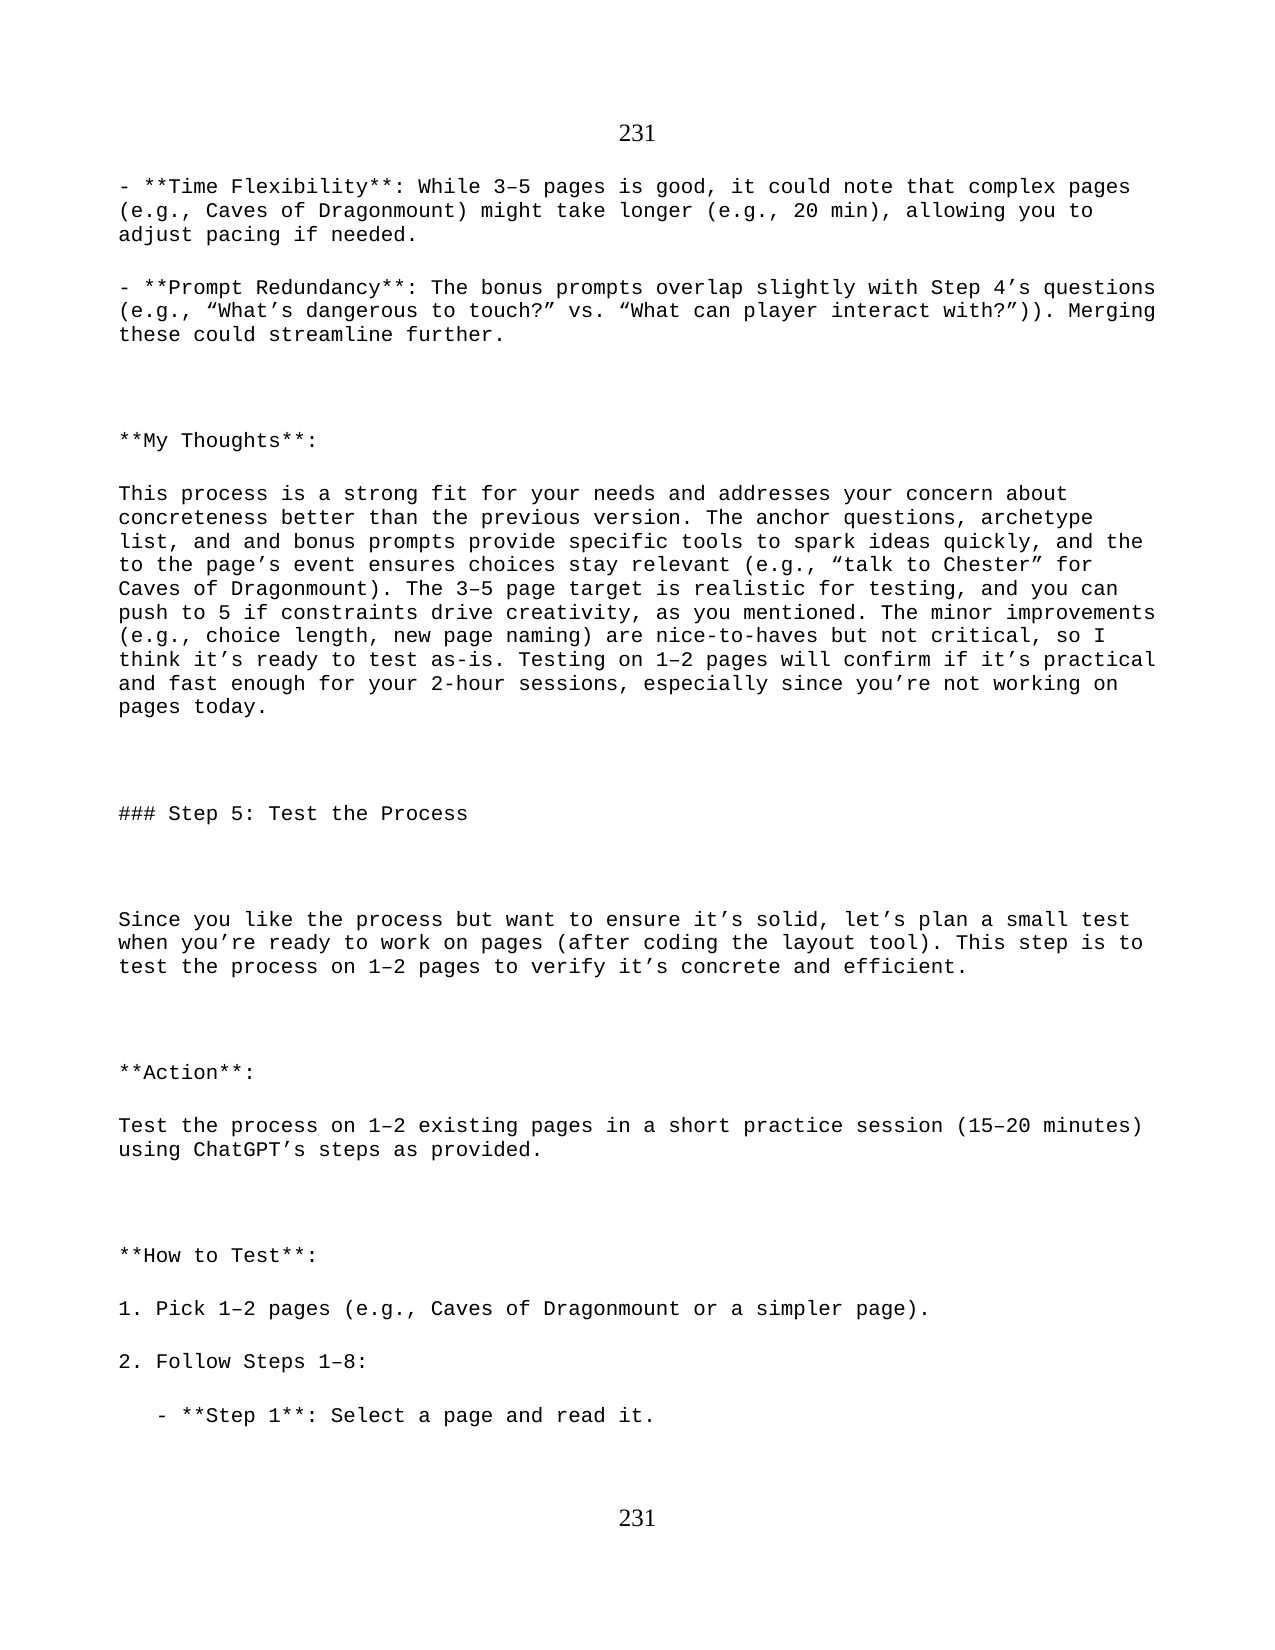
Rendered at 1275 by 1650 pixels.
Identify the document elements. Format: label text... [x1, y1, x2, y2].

text **My Thoughts**: [118, 430, 1157, 454]
text 2. Follow Steps 1–8: [118, 1352, 1157, 1375]
text - **Step 1**: Select a page and read it. [118, 1405, 1157, 1428]
text - **Time Flexibility**: While 3–5 pages is good, it could note that complex pages (e.g., Caves of Dragonmount) might take longer (e.g., 20 min), allowing you to adjust pacing if needed. [118, 176, 1157, 247]
text **How to Test**: [118, 1245, 1157, 1269]
text This process is a strong fit for your needs and addresses your concern about concreteness better than the previous version. The anchor questions, archetype list, and and bonus prompts provide specific tools to spark ideas quickly, and the to the page’s event ensures choices stay relevant (e.g., “talk to Chester” for Caves of Dragonmount). The 3–5 page target is realistic for testing, and you can push to 5 if constraints drive creativity, as you mentioned. The minor improvements (e.g., choice length, new page naming) are nice-to-haves but not critical, so I think it’s ready to test as-is. Testing on 1–2 pages will confirm if it’s practical and fast enough for your 2-hour sessions, especially since you’re not working on pages today. [118, 483, 1157, 720]
text Since you like the process but want to ensure it’s solid, let’s plan a small test when you’re ready to work on pages (after coding the layout tool). This step is to test the process on 1–2 pages to verify it’s concrete and efficient. [118, 909, 1157, 980]
text - **Prompt Redundancy**: The bonus prompts overlap slightly with Step 4’s questions (e.g., “What’s dangerous to touch?” vs. “What can player interact with?”)). Merging these could streamline further. [118, 277, 1157, 348]
text ### Step 5: Test the Process [118, 802, 1157, 826]
text Test the process on 1–2 existing pages in a short practice session (15–20 minutes) using ChatGPT’s steps as provided. [118, 1115, 1157, 1163]
text 1. Pick 1–2 pages (e.g., Caves of Dragonmount or a simpler page). [118, 1298, 1157, 1322]
text **Action**: [118, 1062, 1157, 1086]
